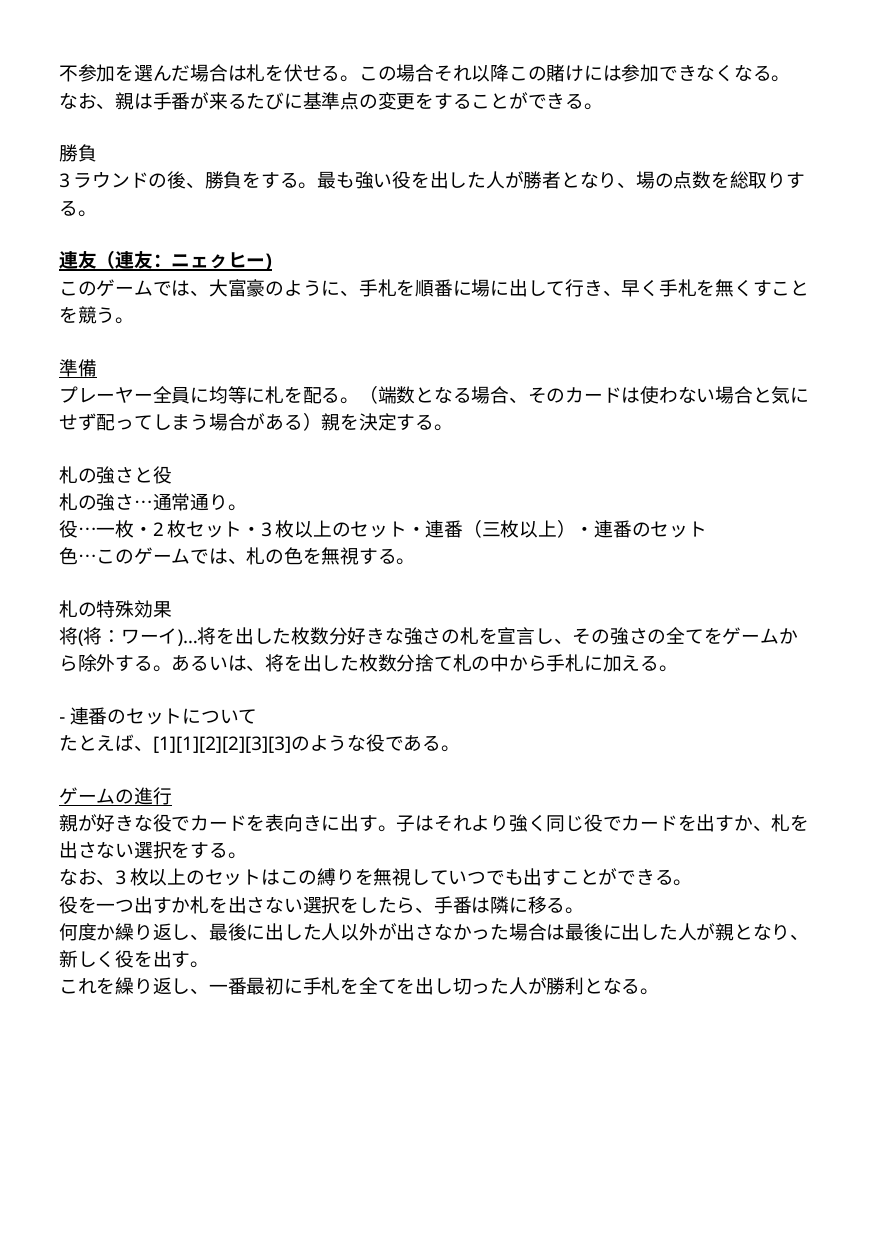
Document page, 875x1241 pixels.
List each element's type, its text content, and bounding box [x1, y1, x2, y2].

text 札の強さ…通常通り。 [59, 487, 815, 514]
text なお、親は手番が来るたびに基準点の変更をすることができる。 [59, 86, 815, 113]
text 準備 [59, 353, 815, 380]
text 役…一枚・2枚セット・3枚以上のセット・連番（三枚以上）・連番のセット [59, 514, 815, 542]
text 勝負 [59, 139, 815, 166]
text 将(将：ワーイ)…将を出した枚数分好きな強さの札を宣言し、その強さの全てをゲームから除外する。あるいは、将を出した枚数分捨て札の中から手札に加える。 [59, 622, 815, 676]
text プレーヤー全員に均等に札を配る。（端数となる場合、そのカードは使わない場合と気にせず配ってしまう場合がある）親を決定する。 [59, 380, 815, 435]
text 色…このゲームでは、札の色を無視する。 [59, 542, 815, 569]
text 札の強さと役 [59, 460, 815, 487]
text 札の特殊効果 [59, 594, 815, 622]
text 不参加を選んだ場合は札を伏せる。この場合それ以降この賭けには参加できなくなる。 [59, 59, 815, 86]
text このゲームでは、大富豪のように、手札を順番に場に出して行き、早く手札を無くすことを競う。 [59, 273, 815, 328]
text 親が好きな役でカードを表向きに出す。子はそれより強く同じ役でカードを出すか、札を出さない選択をする。 [59, 809, 815, 863]
text 3ラウンドの後、勝負をする。最も強い役を出した人が勝者となり、場の点数を総取りする。 [59, 166, 815, 221]
text 役を一つ出すか札を出さない選択をしたら、手番は隣に移る。 [59, 890, 815, 917]
text なお、3枚以上のセットはこの縛りを無視していつでも出すことができる。 [59, 863, 815, 890]
text 連友（連友：ニェㇰヒー) [59, 246, 815, 273]
text ゲームの進行 [59, 781, 815, 809]
text - 連番のセットについて [59, 702, 815, 729]
text これを繰り返し、一番最初に手札を全てを出し切った人が勝利となる。 [59, 972, 815, 999]
text たとえば、[1][1][2][2][3][3]のような役である。 [59, 729, 815, 756]
text 何度か繰り返し、最後に出した人以外が出さなかった場合は最後に出した人が親となり、新しく役を出す。 [59, 917, 815, 972]
